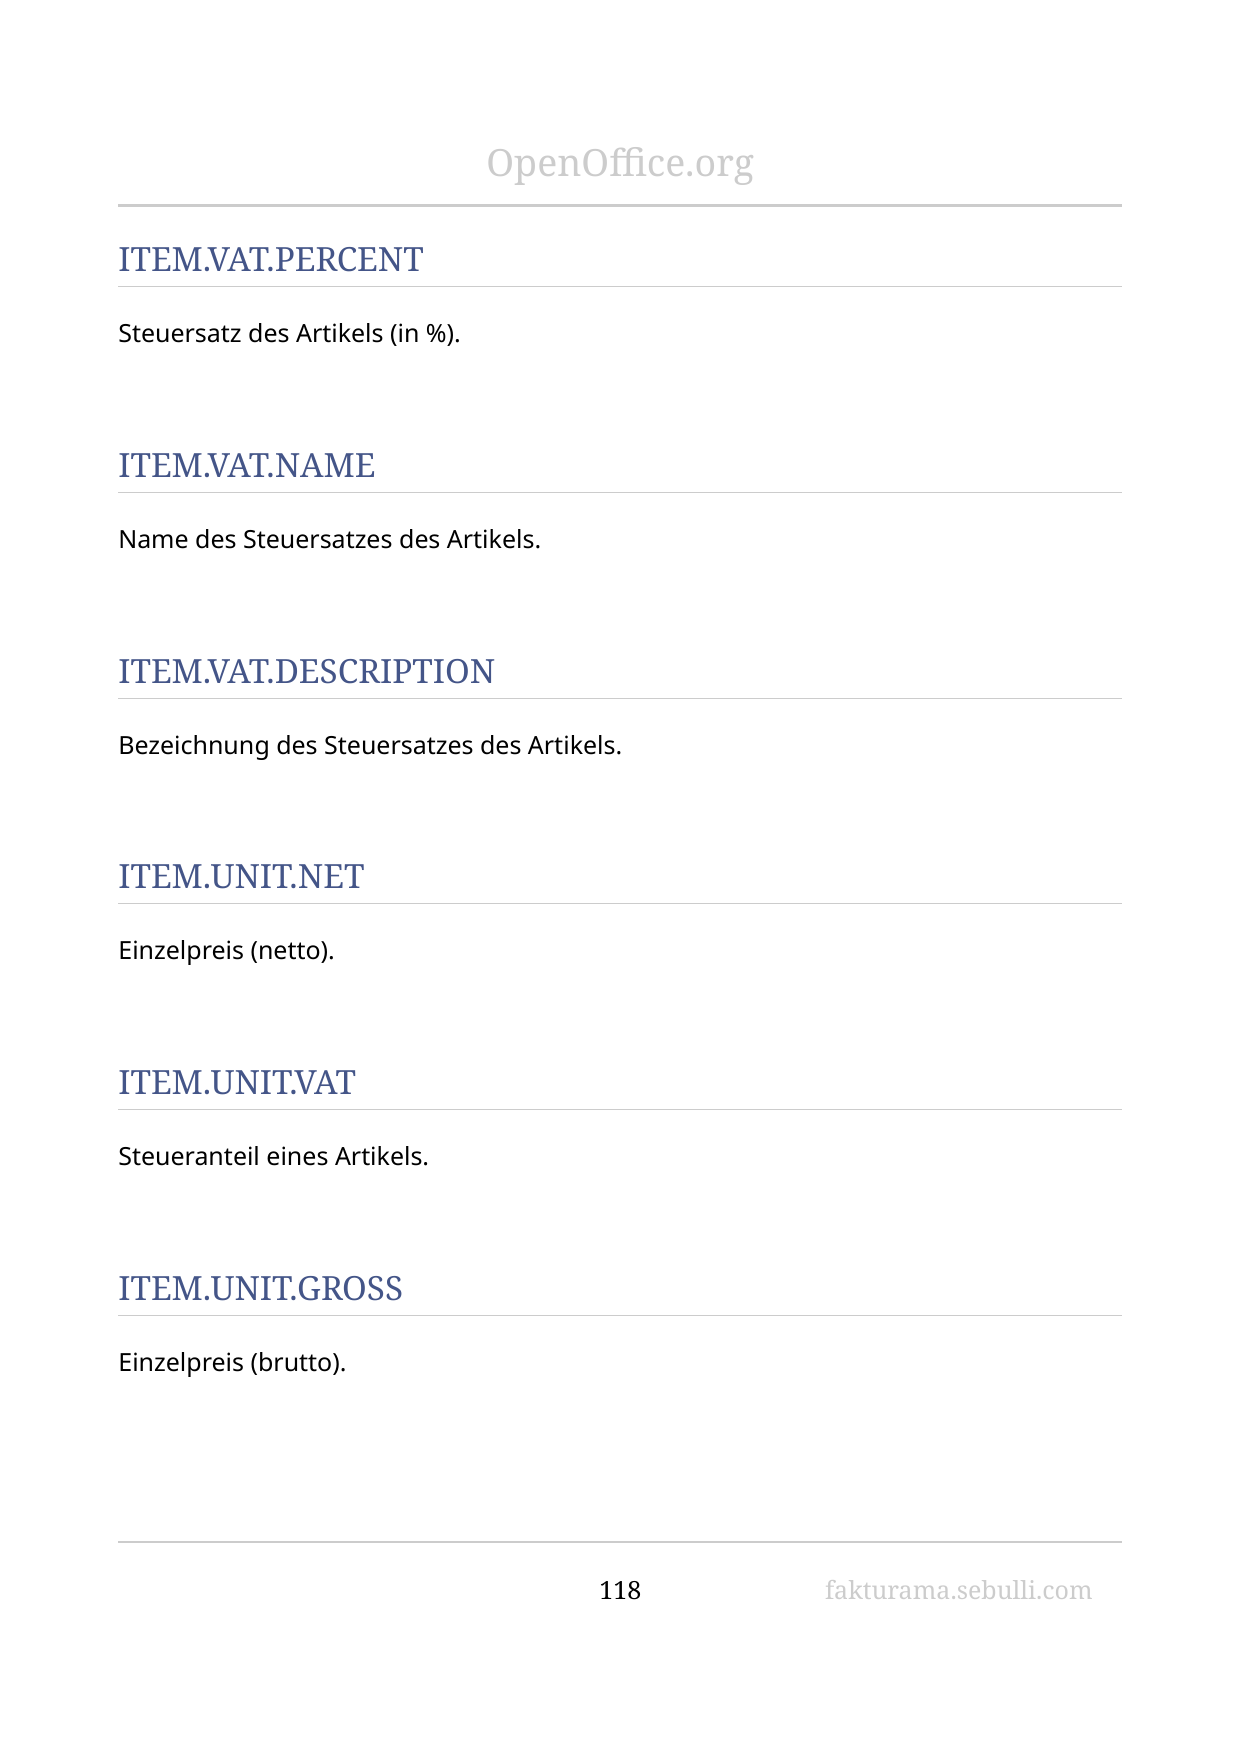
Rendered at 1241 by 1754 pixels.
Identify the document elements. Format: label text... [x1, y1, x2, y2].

text Steuersatz des Artikels (in %). [118, 316, 1122, 350]
text Steueranteil eines Artikels. [118, 1139, 1122, 1173]
subtitle ITEM.VAT.NAME [118, 442, 1122, 492]
text Einzelpreis (netto). [118, 933, 1122, 967]
subtitle ITEM.VAT.PERCENT [118, 236, 1122, 286]
subtitle ITEM.UNIT.NET [118, 853, 1122, 903]
text Name des Steuersatzes des Artikels. [118, 522, 1122, 556]
subtitle ITEM.UNIT.GROSS [118, 1265, 1122, 1315]
text Einzelpreis (brutto). [118, 1344, 1122, 1378]
subtitle ITEM.VAT.DESCRIPTION [118, 648, 1122, 698]
subtitle ITEM.UNIT.VAT [118, 1059, 1122, 1109]
text Bezeichnung des Steuersatzes des Artikels. [118, 727, 1122, 761]
